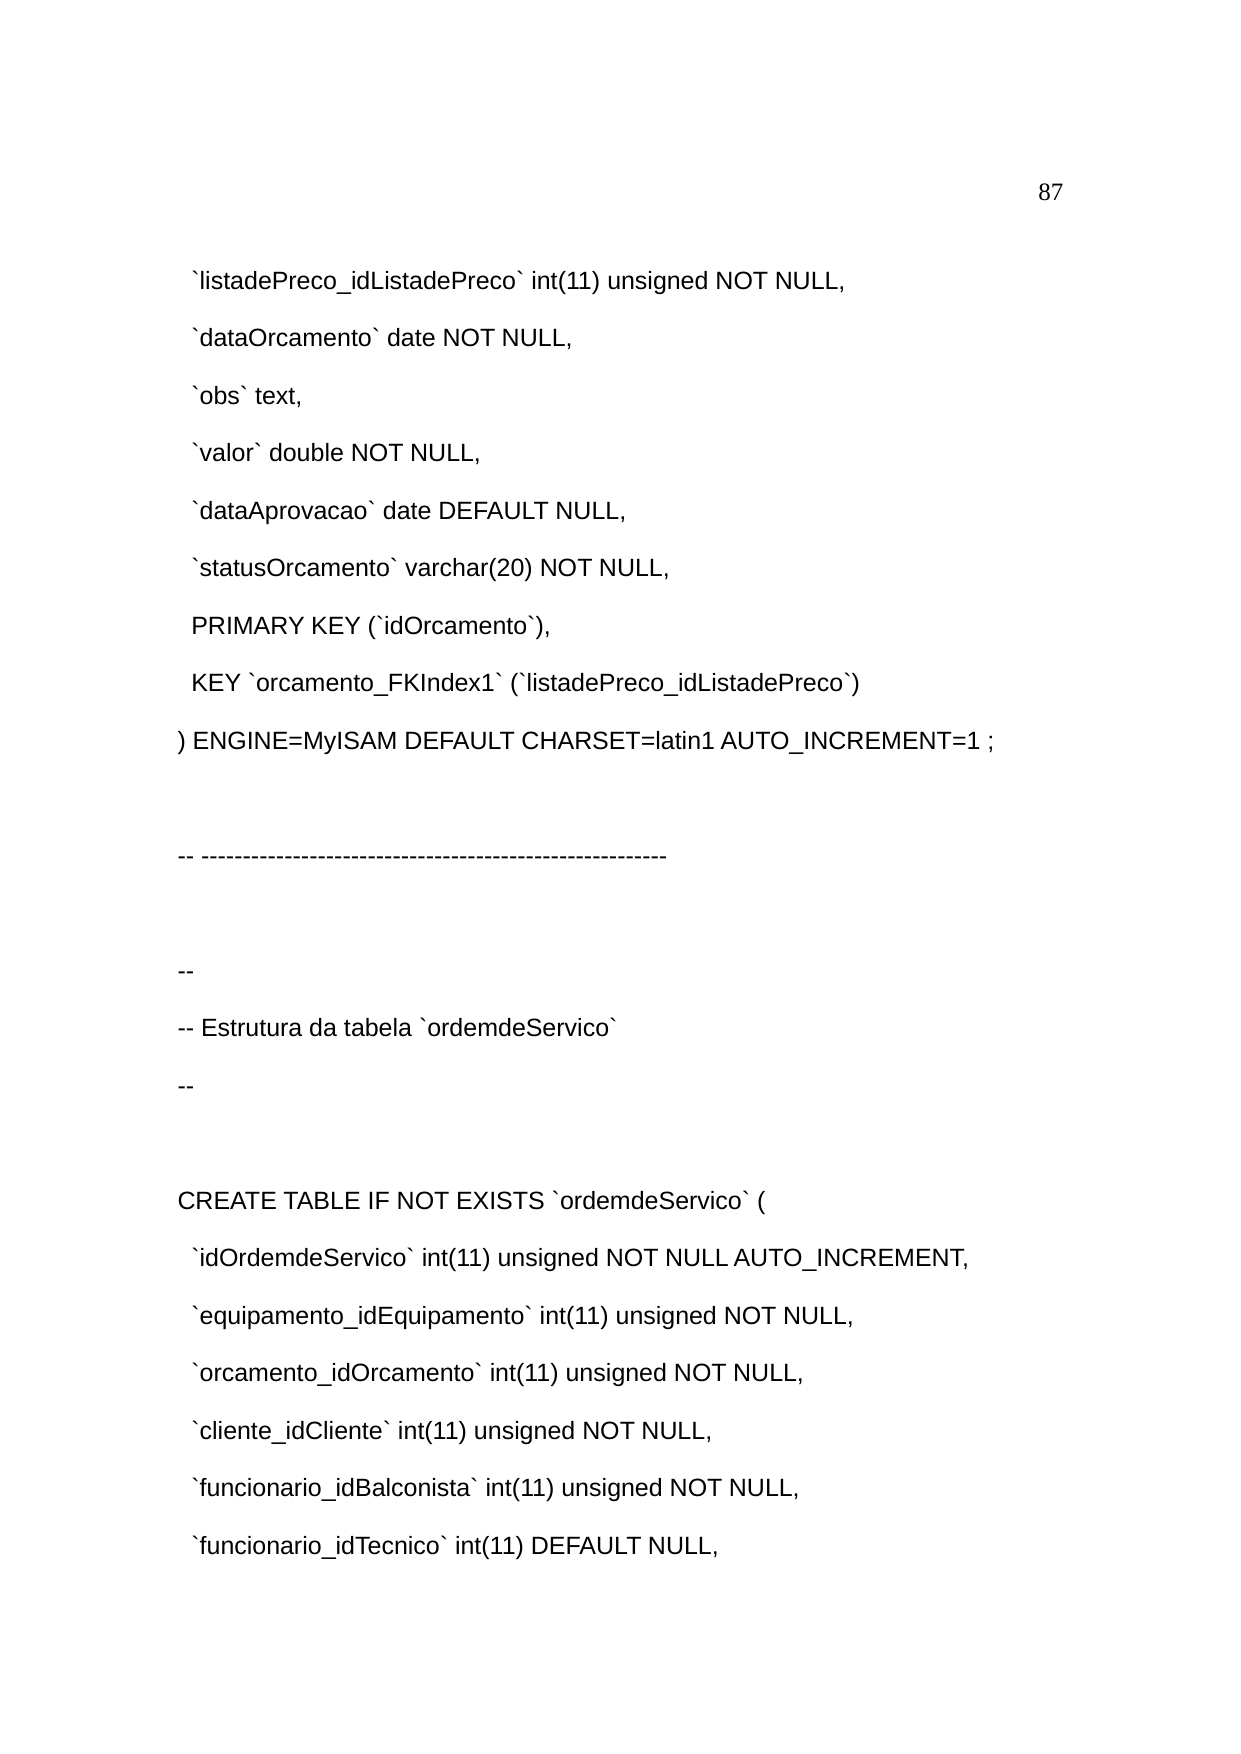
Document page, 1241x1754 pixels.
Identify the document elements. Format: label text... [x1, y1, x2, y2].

text `funcionario_idBalconista` int(11) unsigned NOT NULL, [177, 1473, 1063, 1502]
text -- -------------------------------------------------------- [177, 841, 1063, 869]
text `funcionario_idTecnico` int(11) DEFAULT NULL, [177, 1531, 1063, 1559]
text `orcamento_idOrcamento` int(11) unsigned NOT NULL, [177, 1358, 1063, 1387]
text `listadePreco_idListadePreco` int(11) unsigned NOT NULL, [177, 266, 1063, 294]
text -- Estrutura da tabela `ordemdeServico` [177, 1013, 1063, 1042]
text KEY `orcamento_FKIndex1` (`listadePreco_idListadePreco`) [177, 668, 1063, 697]
text `dataAprovacao` date DEFAULT NULL, [177, 496, 1063, 524]
text `equipamento_idEquipamento` int(11) unsigned NOT NULL, [177, 1301, 1063, 1329]
text `dataOrcamento` date NOT NULL, [177, 323, 1063, 352]
text `valor` double NOT NULL, [177, 438, 1063, 467]
text `cliente_idCliente` int(11) unsigned NOT NULL, [177, 1416, 1063, 1444]
text -- [177, 1071, 1063, 1099]
text `statusOrcamento` varchar(20) NOT NULL, [177, 553, 1063, 582]
text `idOrdemdeServico` int(11) unsigned NOT NULL AUTO_INCREMENT, [177, 1243, 1063, 1272]
text CREATE TABLE IF NOT EXISTS `ordemdeServico` ( [177, 1186, 1063, 1214]
text -- [177, 956, 1063, 984]
text ) ENGINE=MyISAM DEFAULT CHARSET=latin1 AUTO_INCREMENT=1 ; [177, 726, 1063, 754]
text `obs` text, [177, 381, 1063, 409]
text PRIMARY KEY (`idOrcamento`), [177, 611, 1063, 639]
